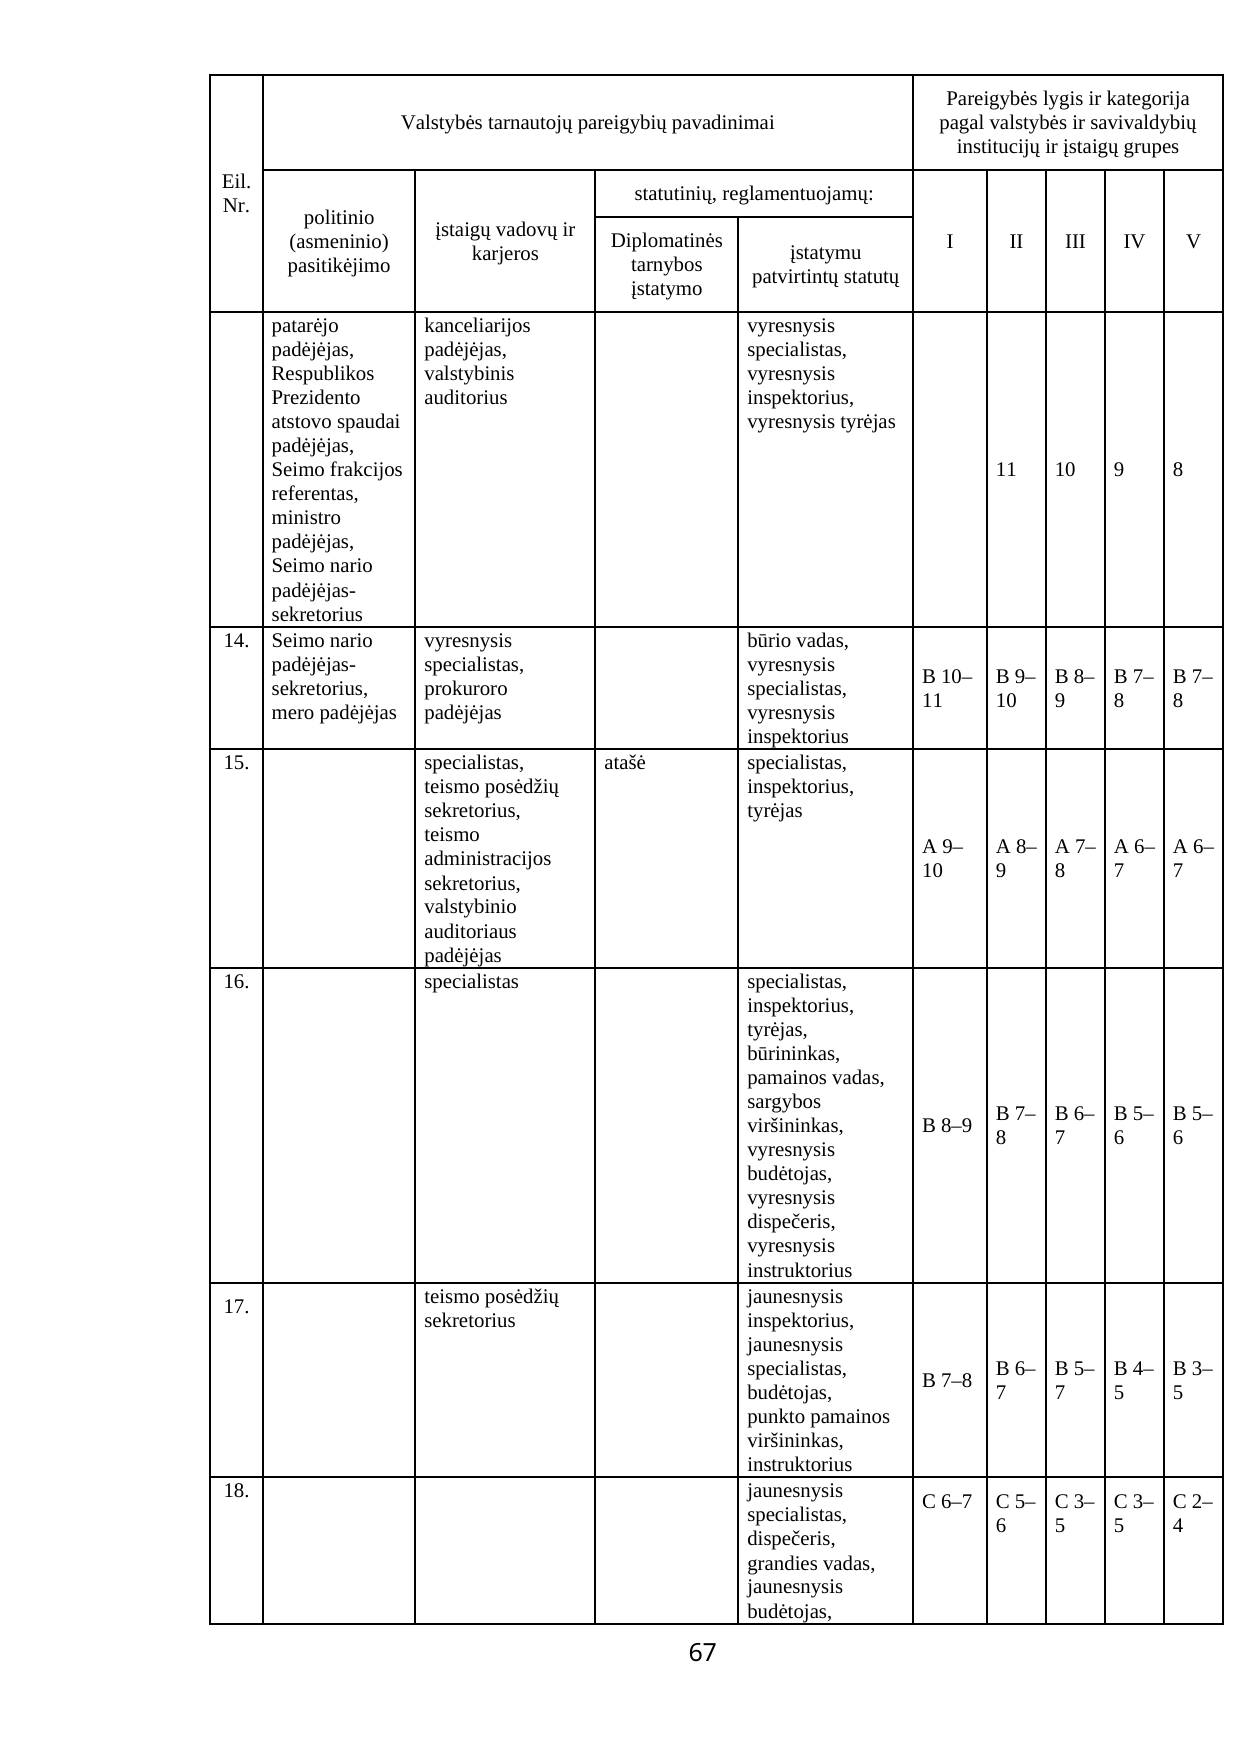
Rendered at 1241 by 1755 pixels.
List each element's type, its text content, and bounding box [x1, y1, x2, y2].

table_cell 17. [211, 1284, 262, 1476]
table_cell 14. [211, 628, 262, 748]
table_cell B 7–8 [1165, 628, 1222, 748]
table_cell A 6–7 [1106, 750, 1163, 967]
table_cell [596, 1478, 737, 1623]
table_cell atašė [596, 750, 737, 967]
table_cell B 6–7 [1047, 969, 1104, 1282]
table_cell [264, 969, 414, 1282]
table_cell V [1165, 171, 1222, 311]
table_cell 15. [211, 750, 262, 967]
table_cell B 7–8 [1106, 628, 1163, 748]
table_cell [211, 313, 262, 626]
table_cell I [914, 171, 986, 311]
table_cell B 3–5 [1165, 1284, 1222, 1476]
table_cell teismo posėdžių sekretorius [416, 1284, 594, 1476]
table_cell įstaigų vadovų ir karjeros [416, 171, 594, 311]
table_cell B 8–9 [914, 969, 986, 1282]
table_cell Diplomatinės tarnybos įstatymo [596, 218, 737, 311]
table_cell B 8–9 [1047, 628, 1104, 748]
table_cell B 7–8 [988, 969, 1045, 1282]
table_cell C 3–5 [1106, 1478, 1163, 1623]
table_cell 9 [1106, 313, 1163, 626]
table_cell [596, 969, 737, 1282]
table_cell [596, 313, 737, 626]
table_cell 18. [211, 1478, 262, 1623]
table_cell A 6–7 [1165, 750, 1222, 967]
table_cell C 2–4 [1165, 1478, 1222, 1623]
table_cell 11 [988, 313, 1045, 626]
table_cell B 9–10 [988, 628, 1045, 748]
table_cell kanceliarijos padėjėjas, valstybinis auditorius [416, 313, 594, 626]
table_cell jaunesnysis inspektorius, jaunesnysis specialistas, budėtojas, punkto pamainos viršininkas, instruktorius [739, 1284, 912, 1476]
table_cell vyresnysis specialistas, vyresnysis inspektorius, vyresnysis tyrėjas [739, 313, 912, 626]
table_cell A 7–8 [1047, 750, 1104, 967]
table_cell B 7–8 [914, 1284, 986, 1476]
table_cell [264, 1478, 414, 1623]
table_cell vyresnysis specialistas, prokuroro padėjėjas [416, 628, 594, 748]
table_cell 16. [211, 969, 262, 1282]
table_cell II [988, 171, 1045, 311]
table_cell B 10–11 [914, 628, 986, 748]
table_cell III [1047, 171, 1104, 311]
table_cell B 5–6 [1106, 969, 1163, 1282]
table_cell būrio vadas, vyresnysis specialistas, vyresnysis inspektorius [739, 628, 912, 748]
table_cell patarėjo padėjėjas, Respublikos Prezidento atstovo spaudai padėjėjas, Seimo frakcijos referentas, ministro padėjėjas, Seimo nario padėjėjas-sekretorius [264, 313, 414, 626]
table_cell A 8–9 [988, 750, 1045, 967]
table_cell specialistas, inspektorius, tyrėjas, būrininkas, pamainos vadas, sargybos viršininkas, vyresnysis budėtojas, vyresnysis dispečeris, vyresnysis instruktorius [739, 969, 912, 1282]
table_cell IV [1106, 171, 1163, 311]
table_cell B 6–7 [988, 1284, 1045, 1476]
table_cell C 3–5 [1047, 1478, 1104, 1623]
table_cell C 5–6 [988, 1478, 1045, 1623]
table_cell B 5–6 [1165, 969, 1222, 1282]
table_cell [264, 750, 414, 967]
table_cell B 5–7 [1047, 1284, 1104, 1476]
table_cell specialistas, teismo posėdžių sekretorius, teismo administracijos sekretorius, valstybinio auditoriaus padėjėjas [416, 750, 594, 967]
table_cell politinio (asmeninio) pasitikėjimo [264, 171, 414, 311]
table_cell specialistas [416, 969, 594, 1282]
table_header Pareigybės lygis ir kategorija pagal valstybės ir savivaldybių institucijų ir įstaigų grupes [914, 76, 1222, 169]
table_cell [596, 628, 737, 748]
table_cell [596, 1284, 737, 1476]
table_cell 8 [1165, 313, 1222, 626]
table_cell [416, 1478, 594, 1623]
table_cell A 9–10 [914, 750, 986, 967]
table_cell jaunesnysis specialistas, dispečeris, grandies vadas, jaunesnysis budėtojas, [739, 1478, 912, 1623]
table_cell [264, 1284, 414, 1476]
table_cell B 4–5 [1106, 1284, 1163, 1476]
table_cell statutinių, reglamentuojamų: [596, 171, 912, 216]
table_header Valstybės tarnautojų pareigybių pavadinimai [264, 76, 912, 169]
table_cell įstatymu patvirtintų statutų [739, 218, 912, 311]
table_cell specialistas, inspektorius, tyrėjas [739, 750, 912, 967]
table_header Eil. Nr. [211, 76, 262, 311]
table_cell [914, 313, 986, 626]
table_cell Seimo nario padėjėjas-sekretorius, mero padėjėjas [264, 628, 414, 748]
table_cell 10 [1047, 313, 1104, 626]
table_cell C 6–7 [914, 1478, 986, 1623]
